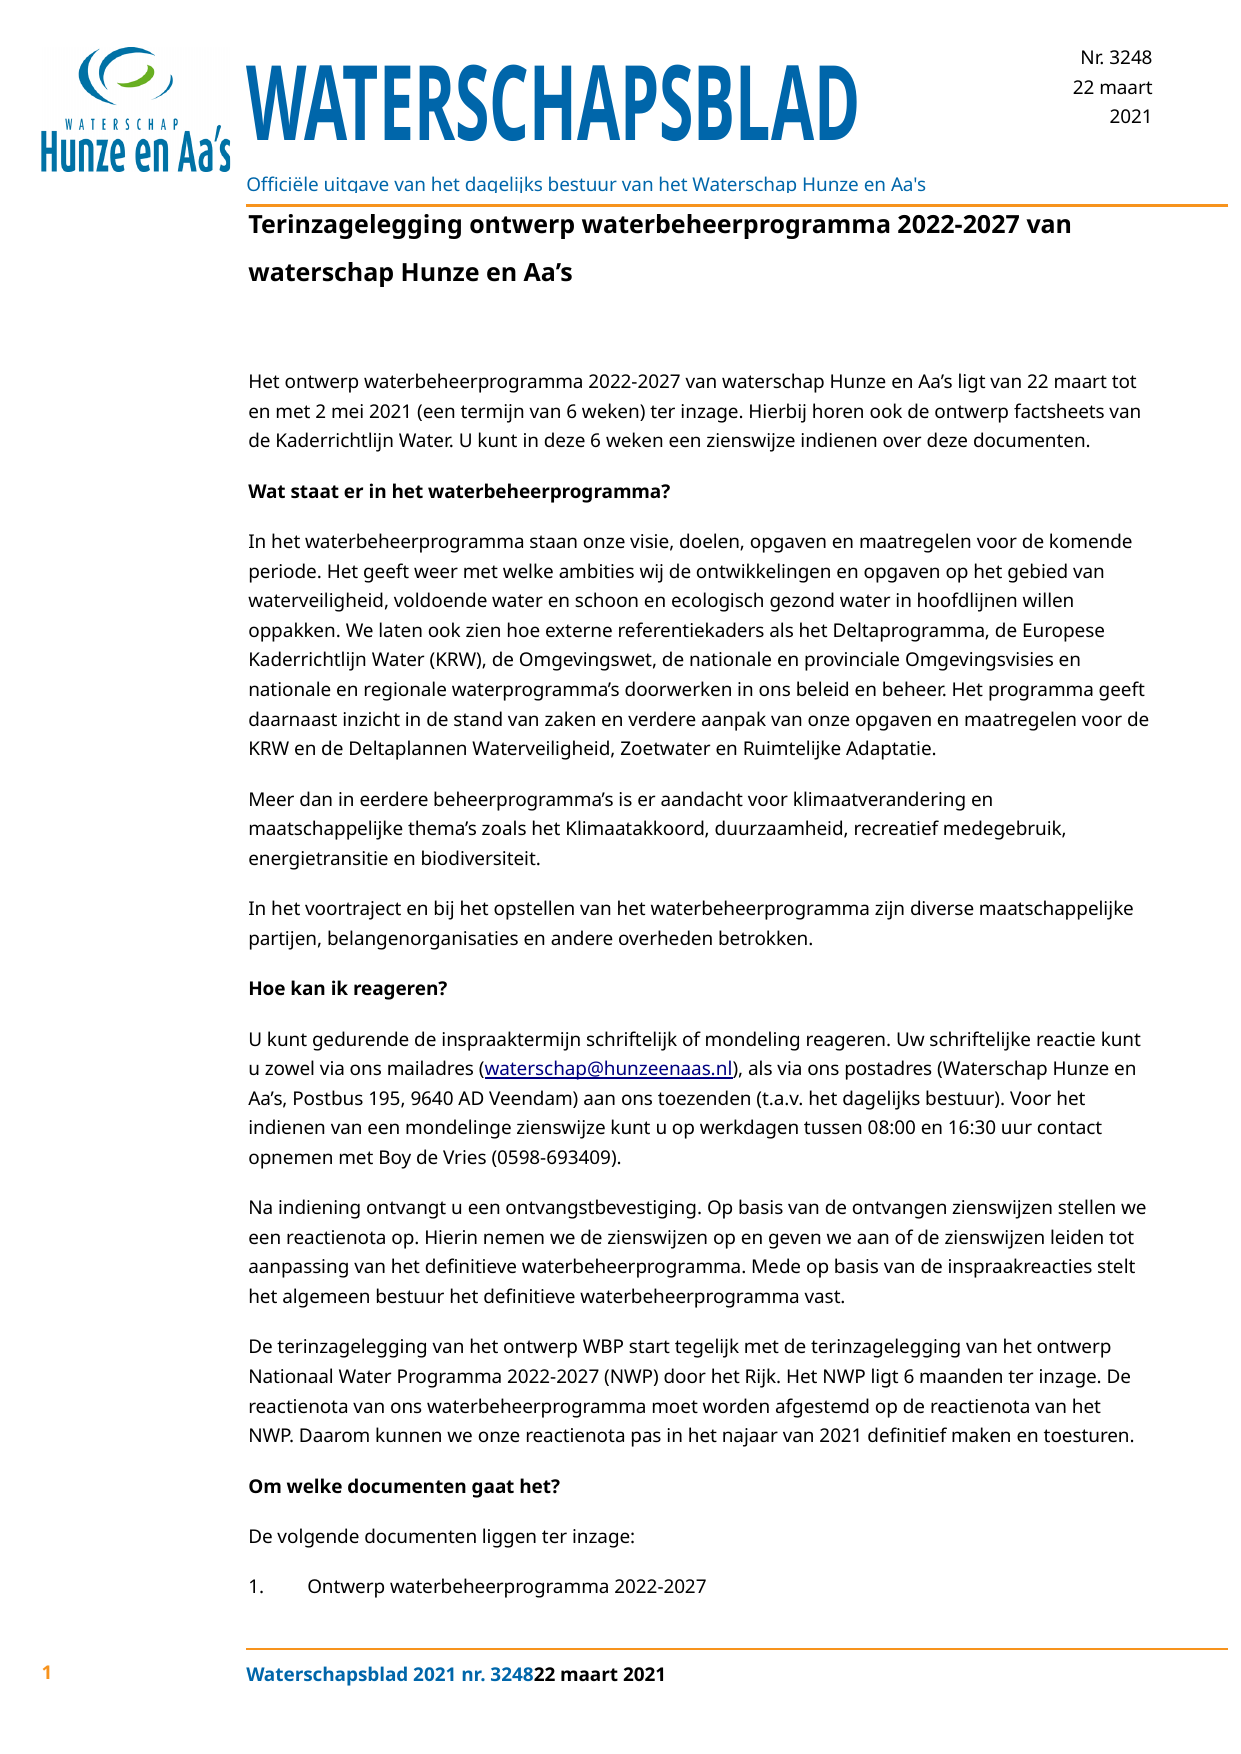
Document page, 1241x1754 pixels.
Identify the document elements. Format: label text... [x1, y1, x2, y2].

text U kunt gedurende de inspraaktermijn schriftelijk of mondeling reageren. Uw schriftelijke reactie kunt u zowel via ons mailadres (waterschap@hunzeenaas.nl), als via ons postadres (Waterschap Hunze en Aa’s, Postbus 195, 9640 AD Veendam) aan ons toezenden (t.a.v. het dagelijks bestuur). Voor het indienen van een mondelinge zienswijze kunt u op werkdagen tussen 08:00 en 16:30 uur contact opnemen met Boy de Vries (0598-693409). [248, 1026, 1152, 1170]
text Het ontwerp waterbeheerprogramma 2022-2027 van waterschap Hunze en Aa’s ligt van 22 maart tot en met 2 mei 2021 (een termijn van 6 weken) ter inzage. Hierbij horen ook de ontwerp factsheets van de Kaderrichtlijn Water. U kunt in deze 6 weken een zienswijze indienen over deze documenten. [248, 368, 1152, 453]
picture [47, 154, 51, 172]
text Hoe kan ik reageren? [248, 975, 1152, 1001]
text Na indiening ontvangt u een ontvangstbevestiging. Op basis van de ontvangen zienswijzen stellen we een reactienota op. Hierin nemen we de zienswijzen op en geven we aan of de zienswijzen leiden tot aanpassing van het definitieve waterbeheerprogramma. Mede op basis van de inspraakreacties stelt het algemeen bestuur het definitieve waterbeheerprogramma vast. [248, 1194, 1152, 1309]
picture [226, 145, 231, 156]
text In het voortraject en bij het opstellen van het waterbeheerprogramma zijn diverse maatschappelijke partijen, belangenorganisaties en andere overheden betrokken. [248, 895, 1152, 951]
text Om welke documenten gaat het? [248, 1473, 1152, 1499]
text De volgende documenten liggen ter inzage: [248, 1523, 1152, 1549]
text De terinzagelegging van het ontwerp WBP start tegelijk met de terinzagelegging van het ontwerp Nationaal Water Programma 2022-2027 (NWP) door het Rijk. Het NWP ligt 6 maanden ter inzage. De reactienota van ons waterbeheerprogramma moet worden afgestemd op de reactienota van het NWP. Daarom kunnen we onze reactienota pas in het najaar van 2021 definitief maken en toesturen. [248, 1334, 1152, 1448]
list Ontwerp waterbeheerprogramma 2022-2027 [248, 1574, 1152, 1599]
text In het waterbeheerprogramma staan onze visie, doelen, opgaven en maatregelen voor de komende periode. Het geeft weer met welke ambities wij de ontwikkelingen en opgaven op het gebied van waterveiligheid, voldoende water en schoon en ecologisch gezond water in hoofdlijnen willen oppakken. We laten ook zien hoe externe referentiekaders als het Deltaprogramma, de Europese Kaderrichtlijn Water (KRW), de Omgevingswet, de nationale en provinciale Omgevingsvisies en nationale en regionale waterprogramma’s doorwerken in ons beleid en beheer. Het programma geeft daarnaast inzicht in de stand van zaken en verdere aanpak van onze opgaven en maatregelen voor de KRW en de Deltaplannen Waterveiligheid, Zoetwater en Ruimtelijke Adaptatie. [248, 528, 1152, 761]
text Terinzagelegging ontwerp waterbeheerprogramma 2022-2027 van waterschap Hunze en Aa’s [248, 207, 1152, 288]
picture [183, 163, 191, 172]
text Meer dan in eerdere beheerprogramma’s is er aandacht voor klimaatverandering en maatschappelijke thema’s zoals het Klimaatakkoord, duurzaamheid, recreatief medegebruik, energietransitie en biodiversiteit. [248, 786, 1152, 871]
picture [41, 47, 231, 172]
text Wat staat er in het waterbeheerprogramma? [248, 478, 1152, 504]
